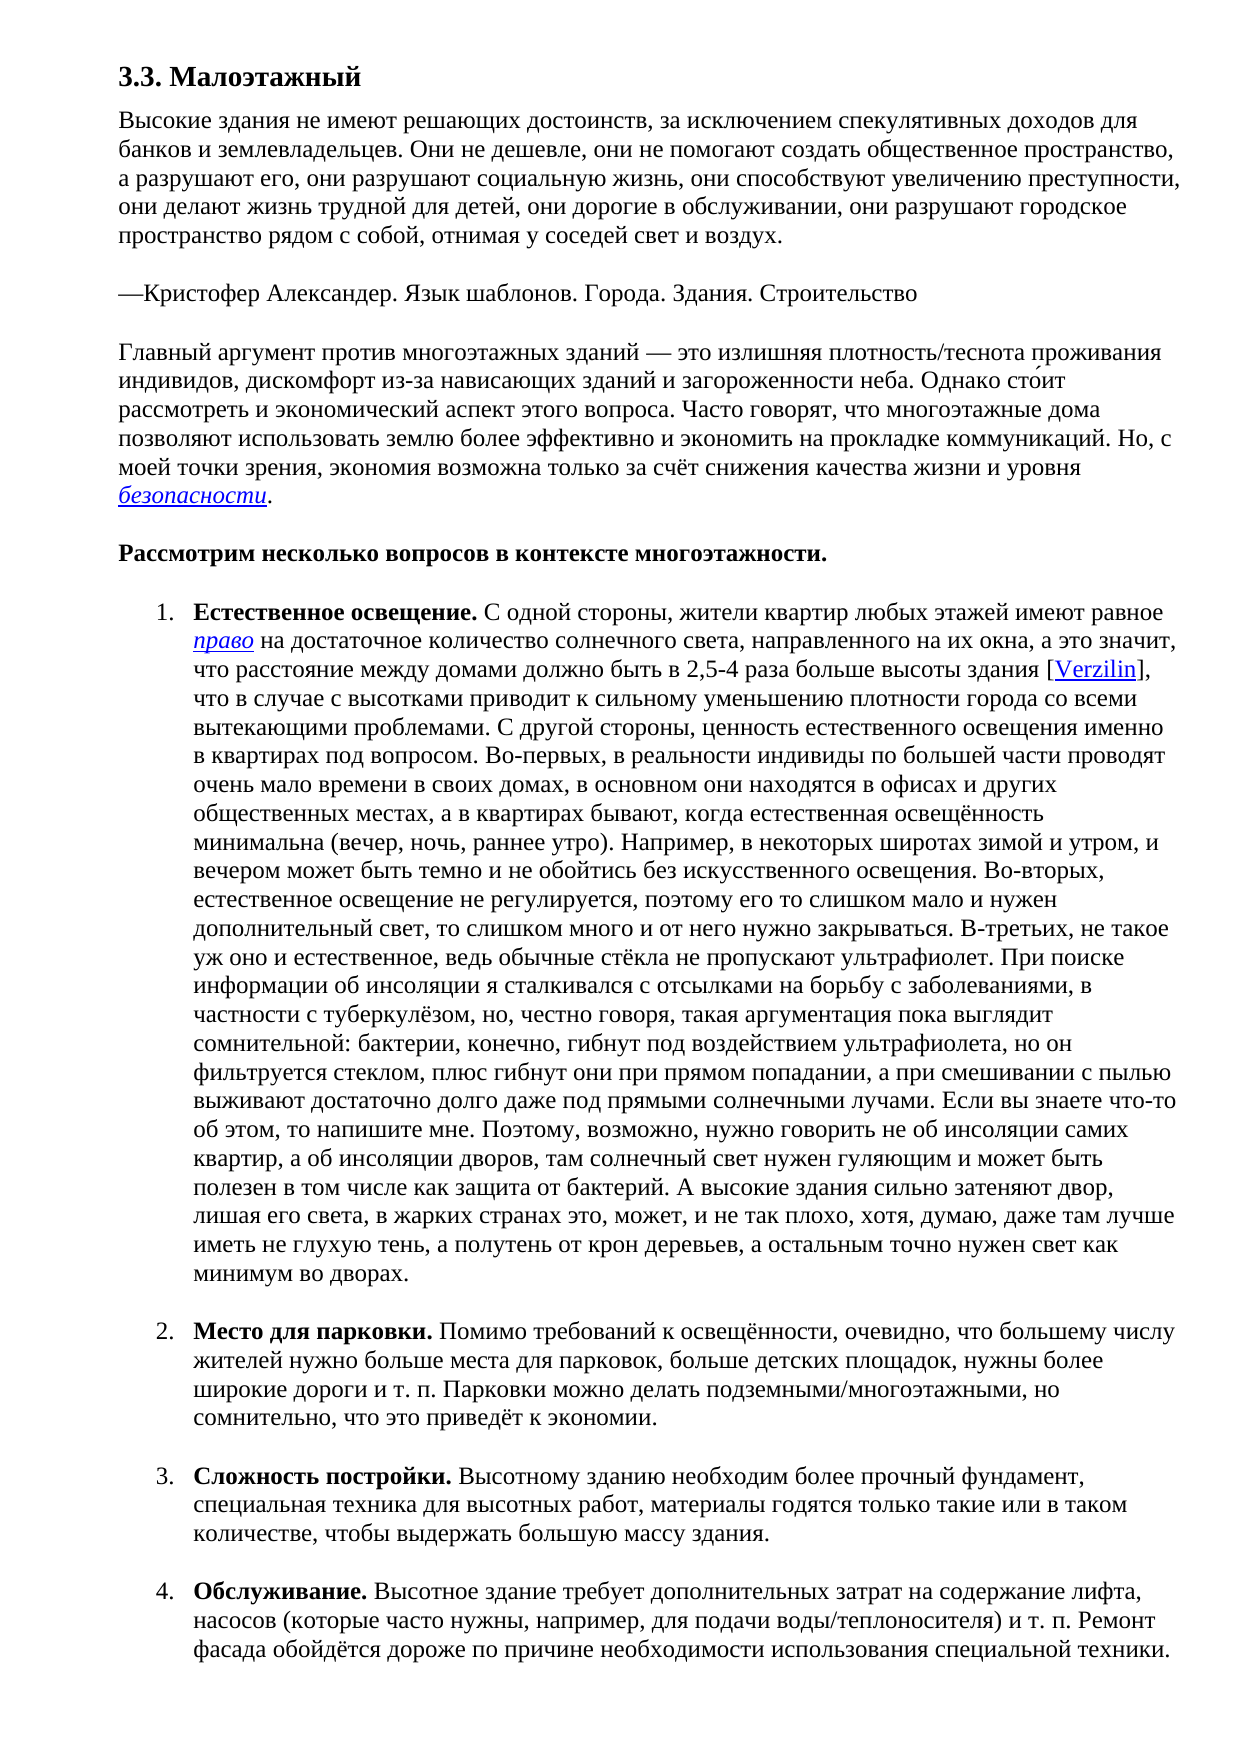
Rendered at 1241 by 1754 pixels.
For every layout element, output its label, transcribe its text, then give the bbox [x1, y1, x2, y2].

text Рассмотрим несколько вопросов в контексте многоэтажности. [118, 538, 1181, 567]
subtitle 3.3. Малоэтажный [118, 59, 1181, 93]
text —Кристофер Александер. Язык шаблонов. Города. Здания. Строительство [118, 278, 1181, 307]
text Главный аргумент против многоэтажных зданий — это излишняя плотность/теснота проживания индивидов, дискомфорт из-за нависающих зданий и загороженности неба. Однако сто́ит рассмотреть и экономический аспект этого вопроса. Часто говорят, что многоэтажные дома позволяют использовать землю более эффективно и экономить на прокладке коммуникаций. Но, с моей точки зрения, экономия возможна только за счёт снижения качества жизни и уровня безопасности. [118, 337, 1181, 509]
text Высокие здания не имеют решающих достоинств, за исключением спекулятивных доходов для банков и землевладельцев. Они не дешевле, они не помогают создать общественное пространство, а разрушают его, они разрушают социальную жизнь, они способствуют увеличению преступности, они делают жизнь трудной для детей, они дорогие в обслуживании, они разрушают городское пространство рядом с собой, отнимая у соседей свет и воздух. [118, 105, 1181, 249]
list Сложность постройки. Высотному зданию необходим более прочный фундамент, специальная техника для высотных работ, материалы годятся только такие или в таком количестве, чтобы выдержать большую массу здания. [156, 1461, 1181, 1547]
list Обслуживание. Высотное здание требует дополнительных затрат на содержание лифта, насосов (которые часто нужны, например, для подачи воды/теплоносителя) и т. п. Ремонт фасада обойдётся дороже по причине необходимости использования специальной техники. [156, 1576, 1181, 1663]
list Место для парковки. Помимо требований к освещённости, очевидно, что большему числу жителей нужно больше места для парковок, больше детских площадок, нужны более широкие дороги и т. п. Парковки можно делать подземными/многоэтажными, но сомнительно, что это приведёт к экономии. [156, 1316, 1181, 1431]
list Естественное освещение. С одной стороны, жители квартир любых этажей имеют равное право на достаточное количество солнечного света, направленного на их окна, а это значит, что расстояние между домами должно быть в 2,5-4 раза больше высоты здания [Verzilin], что в случае с высотками приводит к сильному уменьшению плотности города со всеми вытекающими проблемами. С другой стороны, ценность естественного освещения именно в квартирах под вопросом. Во-первых, в реальности индивиды по большей части проводят очень мало времени в своих домах, в основном они находятся в офисах и других общественных местах, а в квартирах бывают, когда естественная освещённость минимальна (вечер, ночь, раннее утро). Например, в некоторых широтах зимой и утром, и вечером может быть темно и не обойтись без искусственного освещения. Во-вторых, естественное освещение не регулируется, поэтому его то слишком мало и нужен дополнительный свет, то слишком много и от него нужно закрываться. В-третьих, не такое уж оно и естественное, ведь обычные стёкла не пропускают ультрафиолет. При поиске информации об инсоляции я сталкивался с отсылками на борьбу с заболеваниями, в частности с туберкулёзом, но, честно говоря, такая аргументация пока выглядит сомнительной: бактерии, конечно, гибнут под воздействием ультрафиолета, но он фильтруется стеклом, плюс гибнут они при прямом попадании, а при смешивании с пылью выживают достаточно долго даже под прямыми солнечными лучами. Если вы знаете что-то об этом, то напишите мне. Поэтому, возможно, нужно говорить не об инсоляции самих квартир, а об инсоляции дворов, там солнечный свет нужен гуляющим и может быть полезен в том числе как защита от бактерий. А высокие здания сильно затеняют двор, лишая его света, в жарких странах это, может, и не так плохо, хотя, думаю, даже там лучше иметь не глухую тень, а полутень от крон деревьев, а остальным точно нужен свет как минимум во дворах. [156, 597, 1181, 1287]
